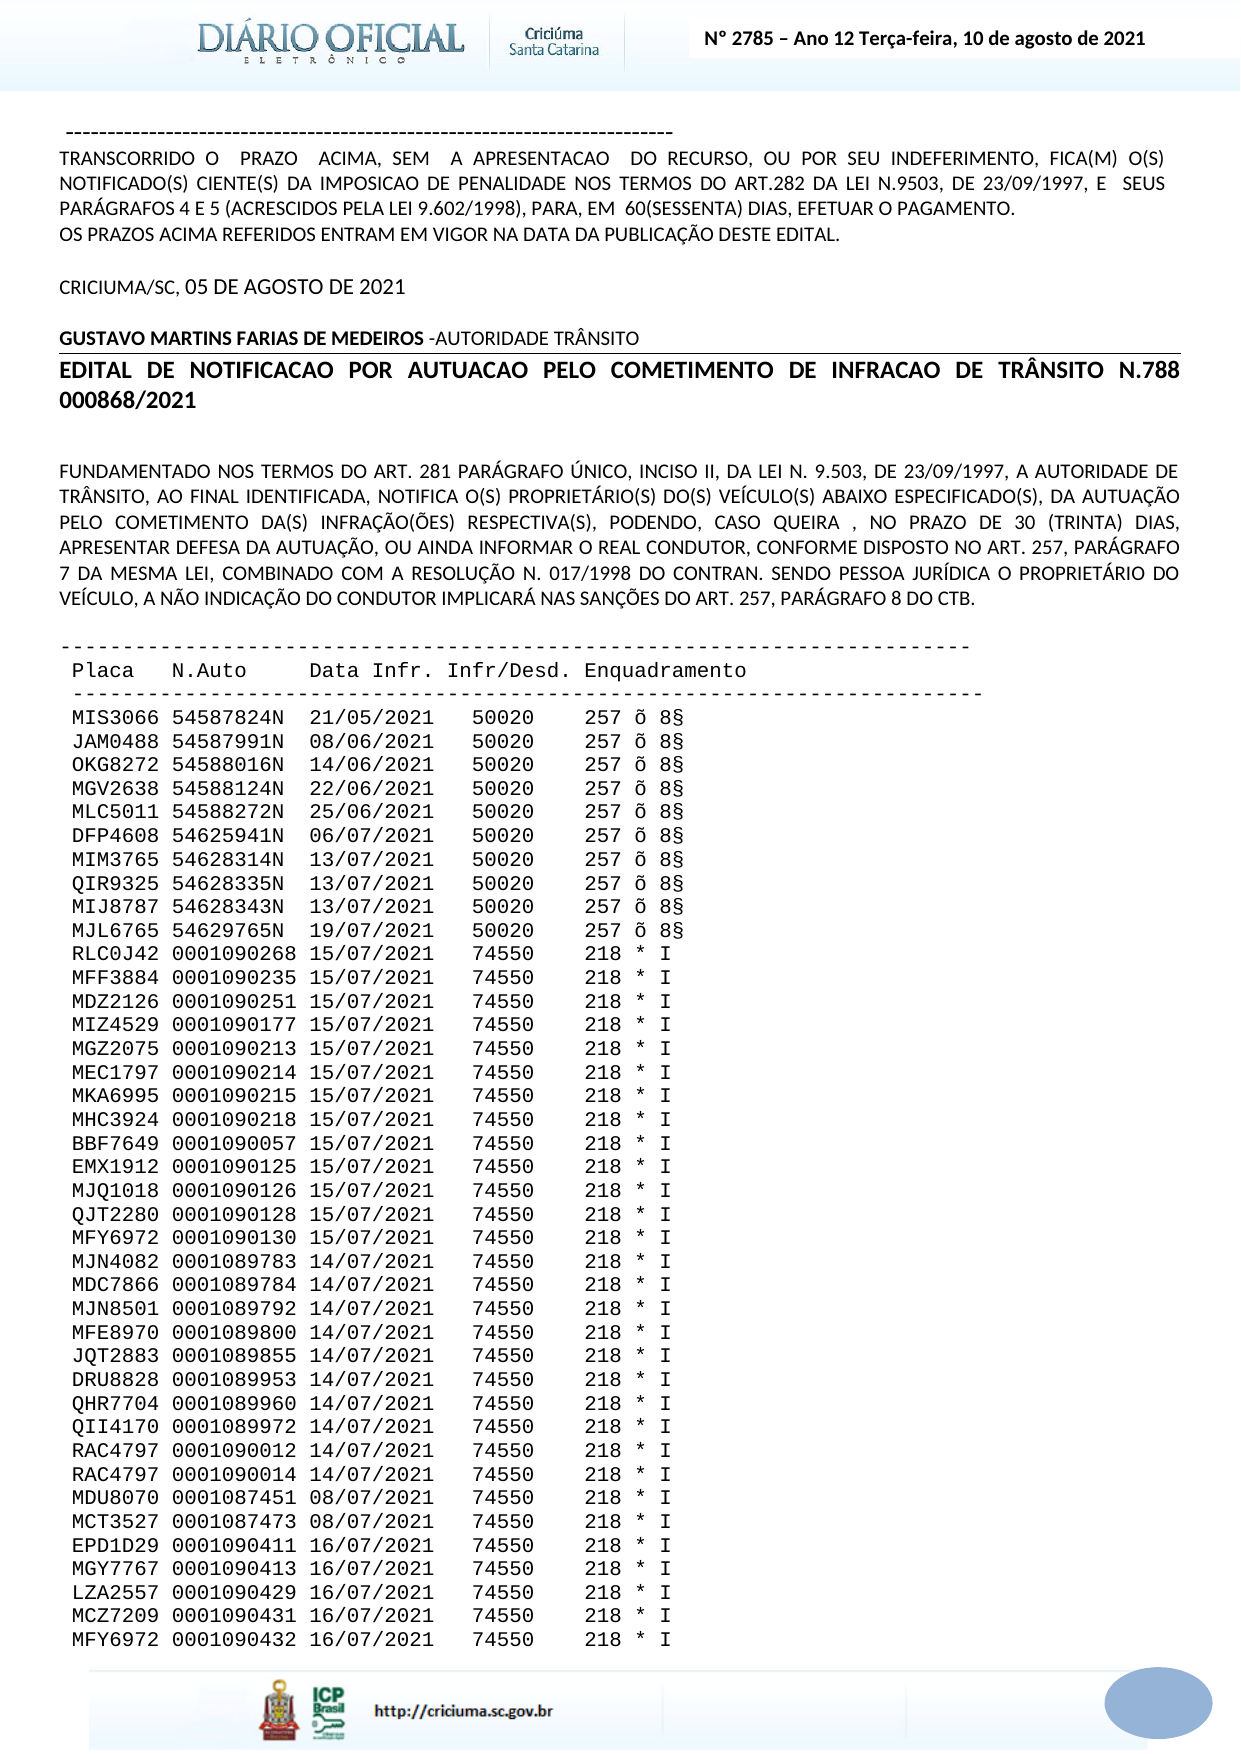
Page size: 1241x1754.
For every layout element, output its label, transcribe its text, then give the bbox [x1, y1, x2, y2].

text EDITAL DE NOTIFICACAO POR AUTUACAO PELO COMETIMENTO DE INFRACAO DE TRÂNSITO N.788 000868/2021 [59, 354, 1181, 415]
text ------------------------------------------------------------------------- [59, 116, 1167, 145]
text MEC1797 0001090214 15/07/2021 74550 218 * I [59, 1062, 1181, 1085]
text TRANSCORRIDO O PRAZO ACIMA, SEM A APRESENTACAO DO RECURSO, OU POR SEU INDEFERIMENTO, FICA(M) O(S) NOTIFICADO(S) CIENTE(S) DA IMPOSICAO DE PENALIDADE NOS TERMOS DO ART.282 DA LEI N.9503, DE 23/09/1997, E SEUS PARÁGRAFOS 4 E 5 (ACRESCIDOS PELA LEI 9.602/1998), PARA, EM 60(SESSENTA) DIAS, EFETUAR O PAGAMENTO. [59, 145, 1167, 221]
text MDC7866 0001089784 14/07/2021 74550 218 * I [59, 1274, 1181, 1298]
text MFY6972 0001090432 16/07/2021 74550 218 * I [59, 1629, 1181, 1653]
text MIZ4529 0001090177 15/07/2021 74550 218 * I [59, 1014, 1181, 1038]
text JAM0488 54587991N 08/06/2021 50020 257 õ 8§ [59, 731, 1181, 754]
text MGZ2075 0001090213 15/07/2021 74550 218 * I [59, 1038, 1181, 1062]
text MIM3765 54628314N 13/07/2021 50020 257 õ 8§ [59, 849, 1181, 872]
text MCZ7209 0001090431 16/07/2021 74550 218 * I [59, 1606, 1181, 1629]
text ------------------------------------------------------------------------- [59, 636, 1181, 660]
text MKA6995 0001090215 15/07/2021 74550 218 * I [59, 1085, 1181, 1109]
text EMX1912 0001090125 15/07/2021 74550 218 * I [59, 1156, 1181, 1180]
text OS PRAZOS ACIMA REFERIDOS ENTRAM EM VIGOR NA DATA DA PUBLICAÇÃO DESTE EDITAL. [59, 221, 1167, 246]
text QIR9325 54628335N 13/07/2021 50020 257 õ 8§ [59, 872, 1181, 896]
text MFE8970 0001089800 14/07/2021 74550 218 * I [59, 1322, 1181, 1345]
text MDZ2126 0001090251 15/07/2021 74550 218 * I [59, 991, 1181, 1014]
text MFF3884 0001090235 15/07/2021 74550 218 * I [59, 967, 1181, 991]
text EPD1D29 0001090411 16/07/2021 74550 218 * I [59, 1534, 1181, 1558]
text MIJ8787 54628343N 13/07/2021 50020 257 õ 8§ [59, 896, 1181, 920]
text MFY6972 0001090130 15/07/2021 74550 218 * I [59, 1227, 1181, 1251]
text BBF7649 0001090057 15/07/2021 74550 218 * I [59, 1133, 1181, 1156]
text MJN4082 0001089783 14/07/2021 74550 218 * I [59, 1251, 1181, 1274]
text RAC4797 0001090012 14/07/2021 74550 218 * I [59, 1440, 1181, 1464]
text CRICIUMA/SC, 05 DE AGOSTO DE 2021 [59, 272, 1181, 300]
text MIS3066 54587824N 21/05/2021 50020 257 õ 8§ [59, 707, 1181, 731]
text MCT3527 0001087473 08/07/2021 74550 218 * I [59, 1511, 1181, 1534]
text MJN8501 0001089792 14/07/2021 74550 218 * I [59, 1298, 1181, 1322]
text MJL6765 54629765N 19/07/2021 50020 257 õ 8§ [59, 920, 1181, 943]
text FUNDAMENTADO NOS TERMOS DO ART. 281 PARÁGRAFO ÚNICO, INCISO II, DA LEI N. 9.503, DE 23/09/1997, A AUTORIDADE DE TRÂNSITO, AO FINAL IDENTIFICADA, NOTIFICA O(S) PROPRIETÁRIO(S) DO(S) VEÍCULO(S) ABAIXO ESPECIFICADO(S), DA AUTUAÇÃO PELO COMETIMENTO DA(S) INFRAÇÃO(ÕES) RESPECTIVA(S), PODENDO, CASO QUEIRA , NO PRAZO DE 30 (TRINTA) DIAS, APRESENTAR DEFESA DA AUTUAÇÃO, OU AINDA INFORMAR O REAL CONDUTOR, CONFORME DISPOSTO NO ART. 257, PARÁGRAFO 7 DA MESMA LEI, COMBINADO COM A RESOLUÇÃO N. 017/1998 DO CONTRAN. SENDO PESSOA JURÍDICA O PROPRIETÁRIO DO VEÍCULO, A NÃO INDICAÇÃO DO CONDUTOR IMPLICARÁ NAS SANÇÕES DO ART. 257, PARÁGRAFO 8 DO CTB. [59, 458, 1181, 611]
text Placa N.Auto Data Infr. Infr/Desd. Enquadramento [59, 660, 1181, 683]
text QHR7704 0001089960 14/07/2021 74550 218 * I [59, 1393, 1181, 1416]
text DFP4608 54625941N 06/07/2021 50020 257 õ 8§ [59, 825, 1181, 849]
text RAC4797 0001090014 14/07/2021 74550 218 * I [59, 1464, 1181, 1487]
text MGY7767 0001090413 16/07/2021 74550 218 * I [59, 1558, 1181, 1582]
text MJQ1018 0001090126 15/07/2021 74550 218 * I [59, 1180, 1181, 1203]
text QII4170 0001089972 14/07/2021 74550 218 * I [59, 1416, 1181, 1440]
text LZA2557 0001090429 16/07/2021 74550 218 * I [59, 1582, 1181, 1606]
text JQT2883 0001089855 14/07/2021 74550 218 * I [59, 1345, 1181, 1369]
text DRU8828 0001089953 14/07/2021 74550 218 * I [59, 1369, 1181, 1393]
text RLC0J42 0001090268 15/07/2021 74550 218 * I [59, 943, 1181, 967]
text OKG8272 54588016N 14/06/2021 50020 257 õ 8§ [59, 754, 1181, 778]
text MDU8070 0001087451 08/07/2021 74550 218 * I [59, 1487, 1181, 1511]
text QJT2280 0001090128 15/07/2021 74550 218 * I [59, 1203, 1181, 1227]
text ------------------------------------------------------------------------- [59, 683, 1181, 707]
text GUSTAVO MARTINS FARIAS DE MEDEIROS -AUTORIDADE TRÂNSITO [59, 325, 1181, 353]
text MGV2638 54588124N 22/06/2021 50020 257 õ 8§ [59, 778, 1181, 802]
text MHC3924 0001090218 15/07/2021 74550 218 * I [59, 1109, 1181, 1133]
text MLC5011 54588272N 25/06/2021 50020 257 õ 8§ [59, 802, 1181, 825]
